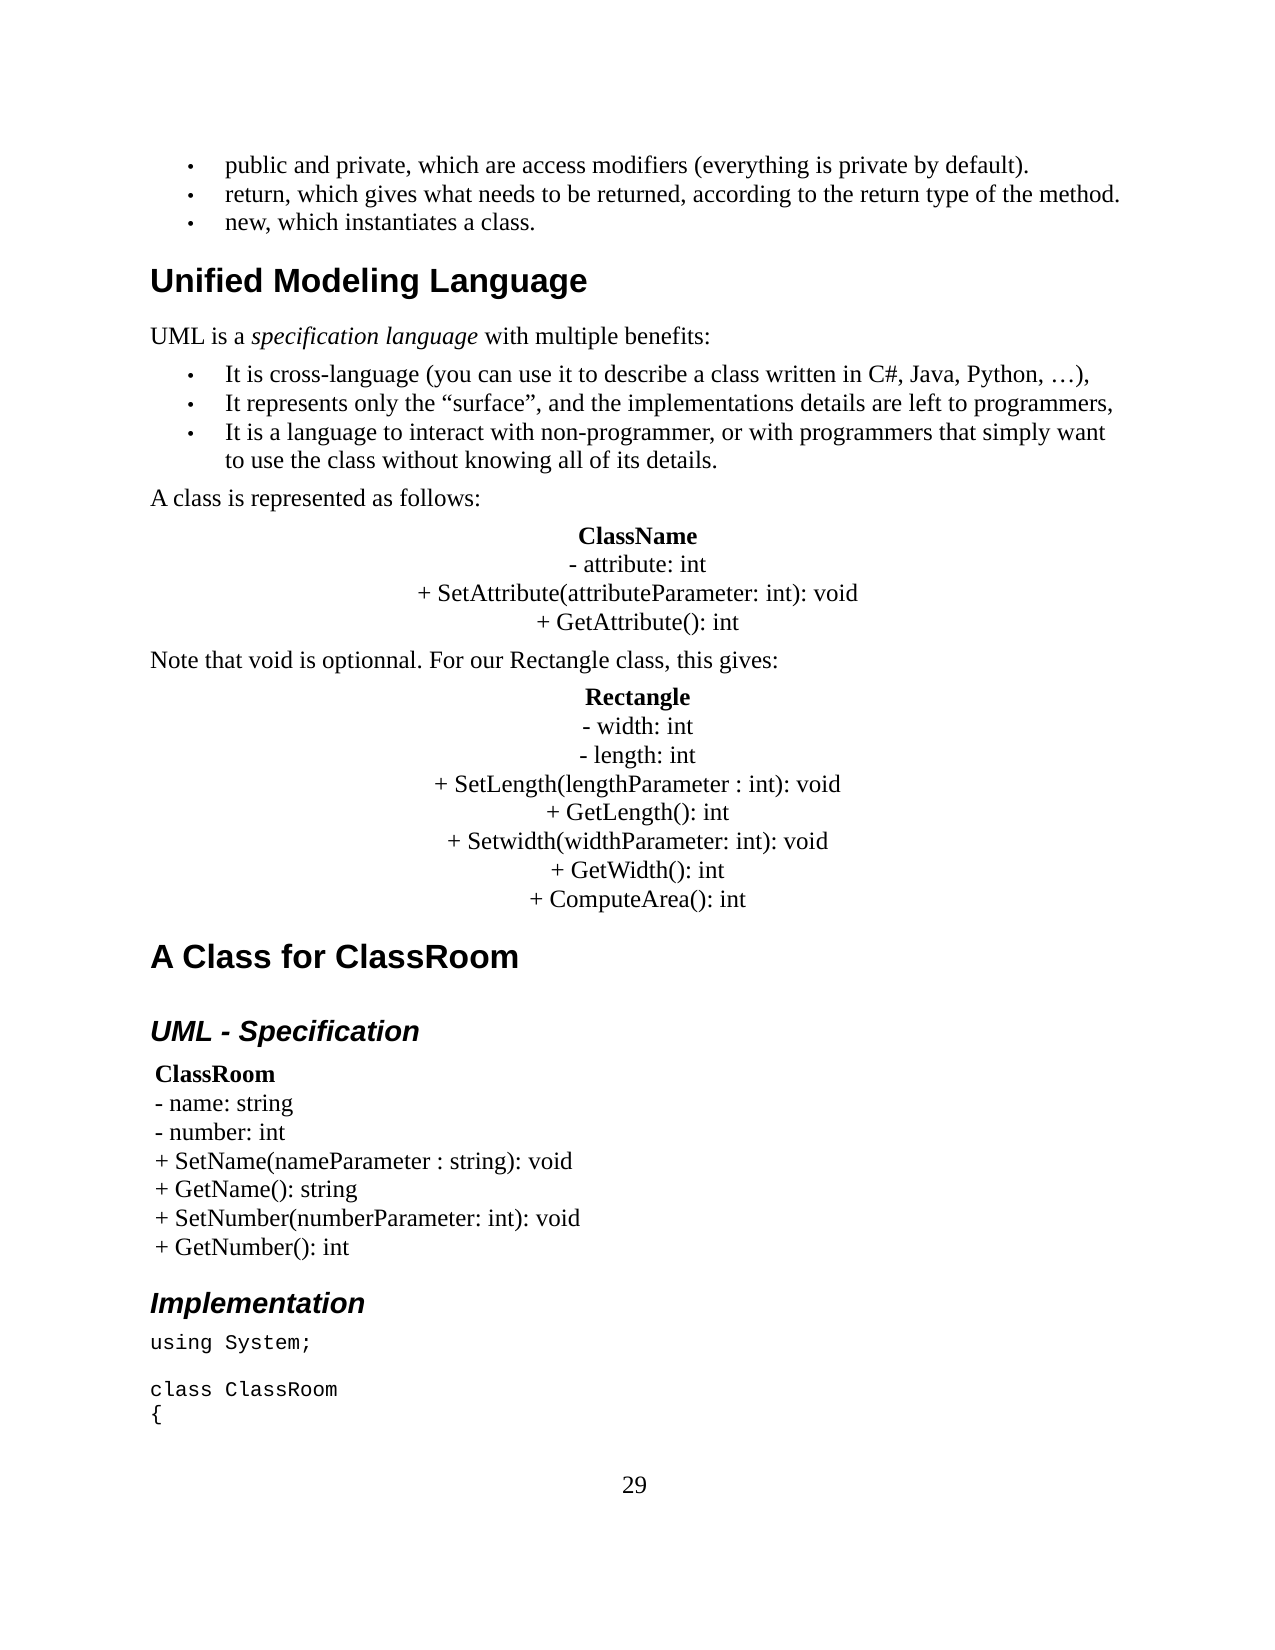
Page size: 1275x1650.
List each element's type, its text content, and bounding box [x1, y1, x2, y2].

table_header ClassRoom [150, 1060, 1125, 1088]
subtitle Implementation [150, 1286, 1125, 1319]
text { [150, 1403, 1125, 1426]
table_cell + GetLength(): int [150, 798, 1125, 826]
table_cell + SetName(nameParameter : string): void [150, 1146, 1125, 1174]
table_cell - name: string [150, 1088, 1125, 1117]
table_cell - number: int [150, 1117, 1125, 1146]
table_cell + SetLength(lengthParameter : int): void [150, 769, 1125, 797]
subtitle UML - Specification [150, 1013, 1125, 1047]
list new, which instantiates a class. [187, 207, 1125, 236]
list It is a language to interact with non-programmer, or with programmers that simply want to use the class without knowing all of its details. [187, 417, 1125, 474]
table_cell - length: int [150, 740, 1125, 769]
table_cell - width: int [150, 711, 1125, 740]
table_cell + SetNumber(numberParameter: int): void [150, 1203, 1125, 1232]
table_cell + ComputeArea(): int [150, 884, 1125, 912]
text Note that void is optionnal. For our Rectangle class, this gives: [150, 645, 1125, 673]
list public and private, which are access modifiers (everything is private by default). [187, 150, 1125, 179]
table_cell + GetNumber(): int [150, 1232, 1125, 1261]
table_header ClassName [150, 521, 1125, 549]
list It is cross-language (you can use it to describe a class written in C#, Java, Python, …), [187, 359, 1125, 388]
table_cell + SetAttribute(attributeParameter: int): void [150, 578, 1125, 607]
list It represents only the “surface”, and the implementations details are left to programmers, [187, 388, 1125, 417]
table_cell + Setwidth(widthParameter: int): void [150, 826, 1125, 855]
text class ClassRoom [150, 1379, 1125, 1403]
subtitle A Class for ClassRoom [150, 937, 1125, 976]
text using System; [150, 1332, 1125, 1356]
table_cell + GetWidth(): int [150, 855, 1125, 884]
text A class is represented as follows: [150, 483, 1125, 512]
table_cell - attribute: int [150, 550, 1125, 578]
table_cell + GetAttribute(): int [150, 607, 1125, 636]
subtitle Unified Modeling Language [150, 261, 1125, 300]
table_header Rectangle [150, 683, 1125, 711]
text UML is a specification language with multiple benefits: [150, 321, 1125, 350]
list return, which gives what needs to be returned, according to the return type of the method. [187, 179, 1125, 207]
table_cell + GetName(): string [150, 1175, 1125, 1203]
